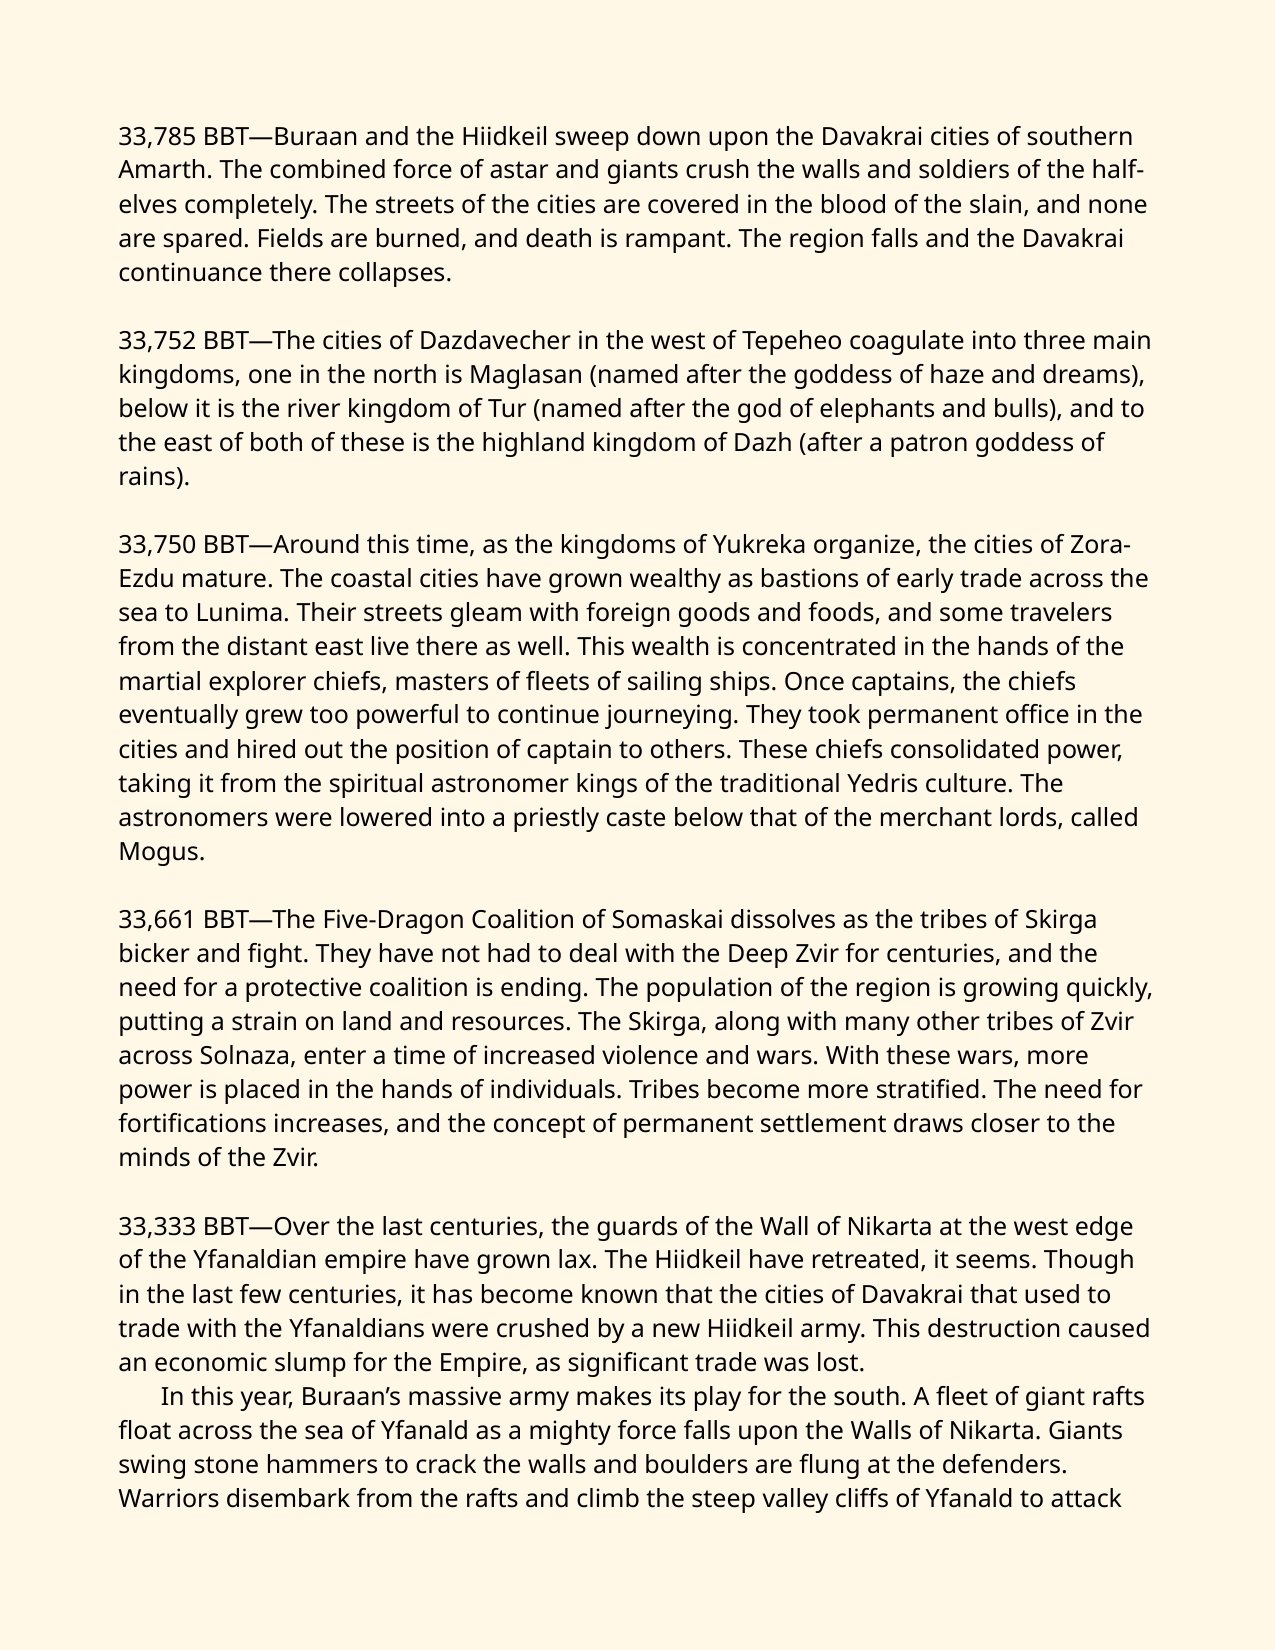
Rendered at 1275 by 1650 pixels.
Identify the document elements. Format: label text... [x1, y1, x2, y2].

text 33,750 BBT—Around this time, as the kingdoms of Yukreka organize, the cities of Zora-Ezdu mature. The coastal cities have grown wealthy as bastions of early trade across the sea to Lunima. Their streets gleam with foreign goods and foods, and some travelers from the distant east live there as well. This wealth is concentrated in the hands of the martial explorer chiefs, masters of fleets of sailing ships. Once captains, the chiefs eventually grew too powerful to continue journeying. They took permanent office in the cities and hired out the position of captain to others. These chiefs consolidated power, taking it from the spiritual astronomer kings of the traditional Yedris culture. The astronomers were lowered into a priestly caste below that of the merchant lords, called Mogus. [118, 527, 1157, 867]
text 33,333 BBT—Over the last centuries, the guards of the Wall of Nikarta at the west edge of the Yfanaldian empire have grown lax. The Hiidkeil have retreated, it seems. Though in the last few centuries, it has become known that the cities of Davakrai that used to trade with the Yfanaldians were crushed by a new Hiidkeil army. This destruction caused an economic slump for the Empire, as significant trade was lost. [118, 1208, 1157, 1378]
text 33,661 BBT—The Five-Dragon Coalition of Somaskai dissolves as the tribes of Skirga bicker and fight. They have not had to deal with the Deep Zvir for centuries, and the need for a protective coalition is ending. The population of the region is growing quickly, putting a strain on land and resources. The Skirga, along with many other tribes of Zvir across Solnaza, enter a time of increased violence and wars. With these wars, more power is placed in the hands of individuals. Tribes become more stratified. The need for fortifications increases, and the concept of permanent settlement draws closer to the minds of the Zvir. [118, 902, 1157, 1174]
text 33,752 BBT—The cities of Dazdavecher in the west of Tepeheo coagulate into three main kingdoms, one in the north is Maglasan (named after the goddess of haze and dreams), below it is the river kingdom of Tur (named after the god of elephants and bulls), and to the east of both of these is the highland kingdom of Dazh (after a patron goddess of rains). [118, 322, 1157, 493]
text 33,785 BBT—Buraan and the Hiidkeil sweep down upon the Davakrai cities of southern Amarth. The combined force of astar and giants crush the walls and soldiers of the half-elves completely. The streets of the cities are covered in the blood of the slain, and none are spared. Fields are burned, and death is rampant. The region falls and the Davakrai continuance there collapses. [118, 118, 1157, 288]
text In this year, Buraan’s massive army makes its play for the south. A fleet of giant rafts float across the sea of Yfanald as a mighty force falls upon the Walls of Nikarta. Giants swing stone hammers to crack the walls and boulders are flung at the defenders. Warriors disembark from the rafts and climb the steep valley cliffs of Yfanald to attack [118, 1378, 1157, 1515]
